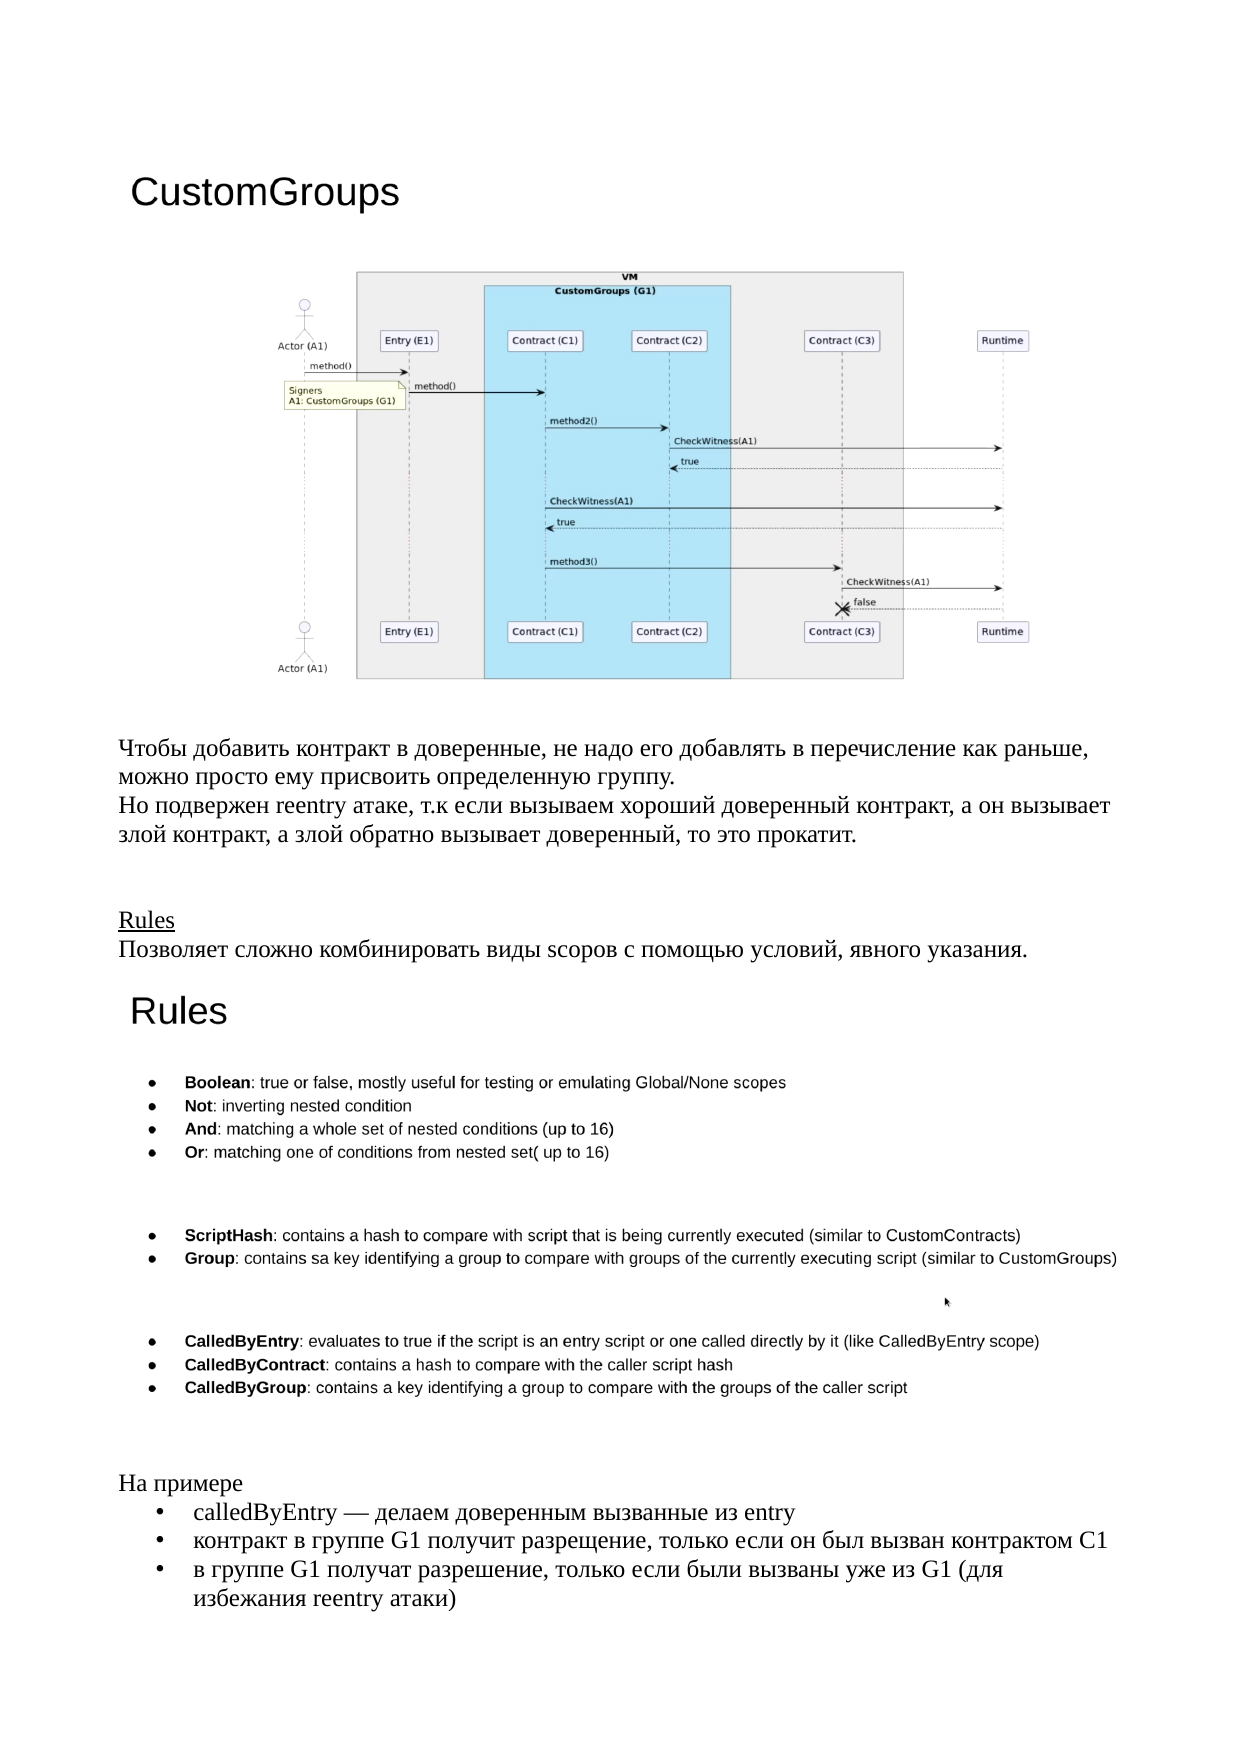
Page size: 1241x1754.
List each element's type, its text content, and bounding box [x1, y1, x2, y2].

list в группе G1 получат разрешение, только если были вызваны уже из G1 (для избежания reentry атаки) [156, 1554, 1122, 1612]
text На примере [118, 1468, 1122, 1497]
list контракт в группе G1 получит разрещение, только если он был вызван контрактом C1 [156, 1525, 1122, 1554]
text Rules [118, 905, 1122, 934]
list calledByEntry — делаем доверенным вызванные из entry [156, 1497, 1122, 1525]
text Позволяет сложно комбинировать виды scopов с помощью условий, явного указания. [118, 934, 1122, 963]
picture [118, 971, 1123, 1411]
text Но подвержен reentry атаке, т.к если вызываем хороший доверенный контракт, а он вызывает злой контракт, а злой обратно вызывает доверенный, то это прокатит. [118, 790, 1122, 848]
text Чтобы добавить контракт в доверенные, не надо его добавлять в перечисление как раньше, можно просто ему присвоить определенную группу. [118, 733, 1122, 790]
picture [118, 150, 1123, 704]
